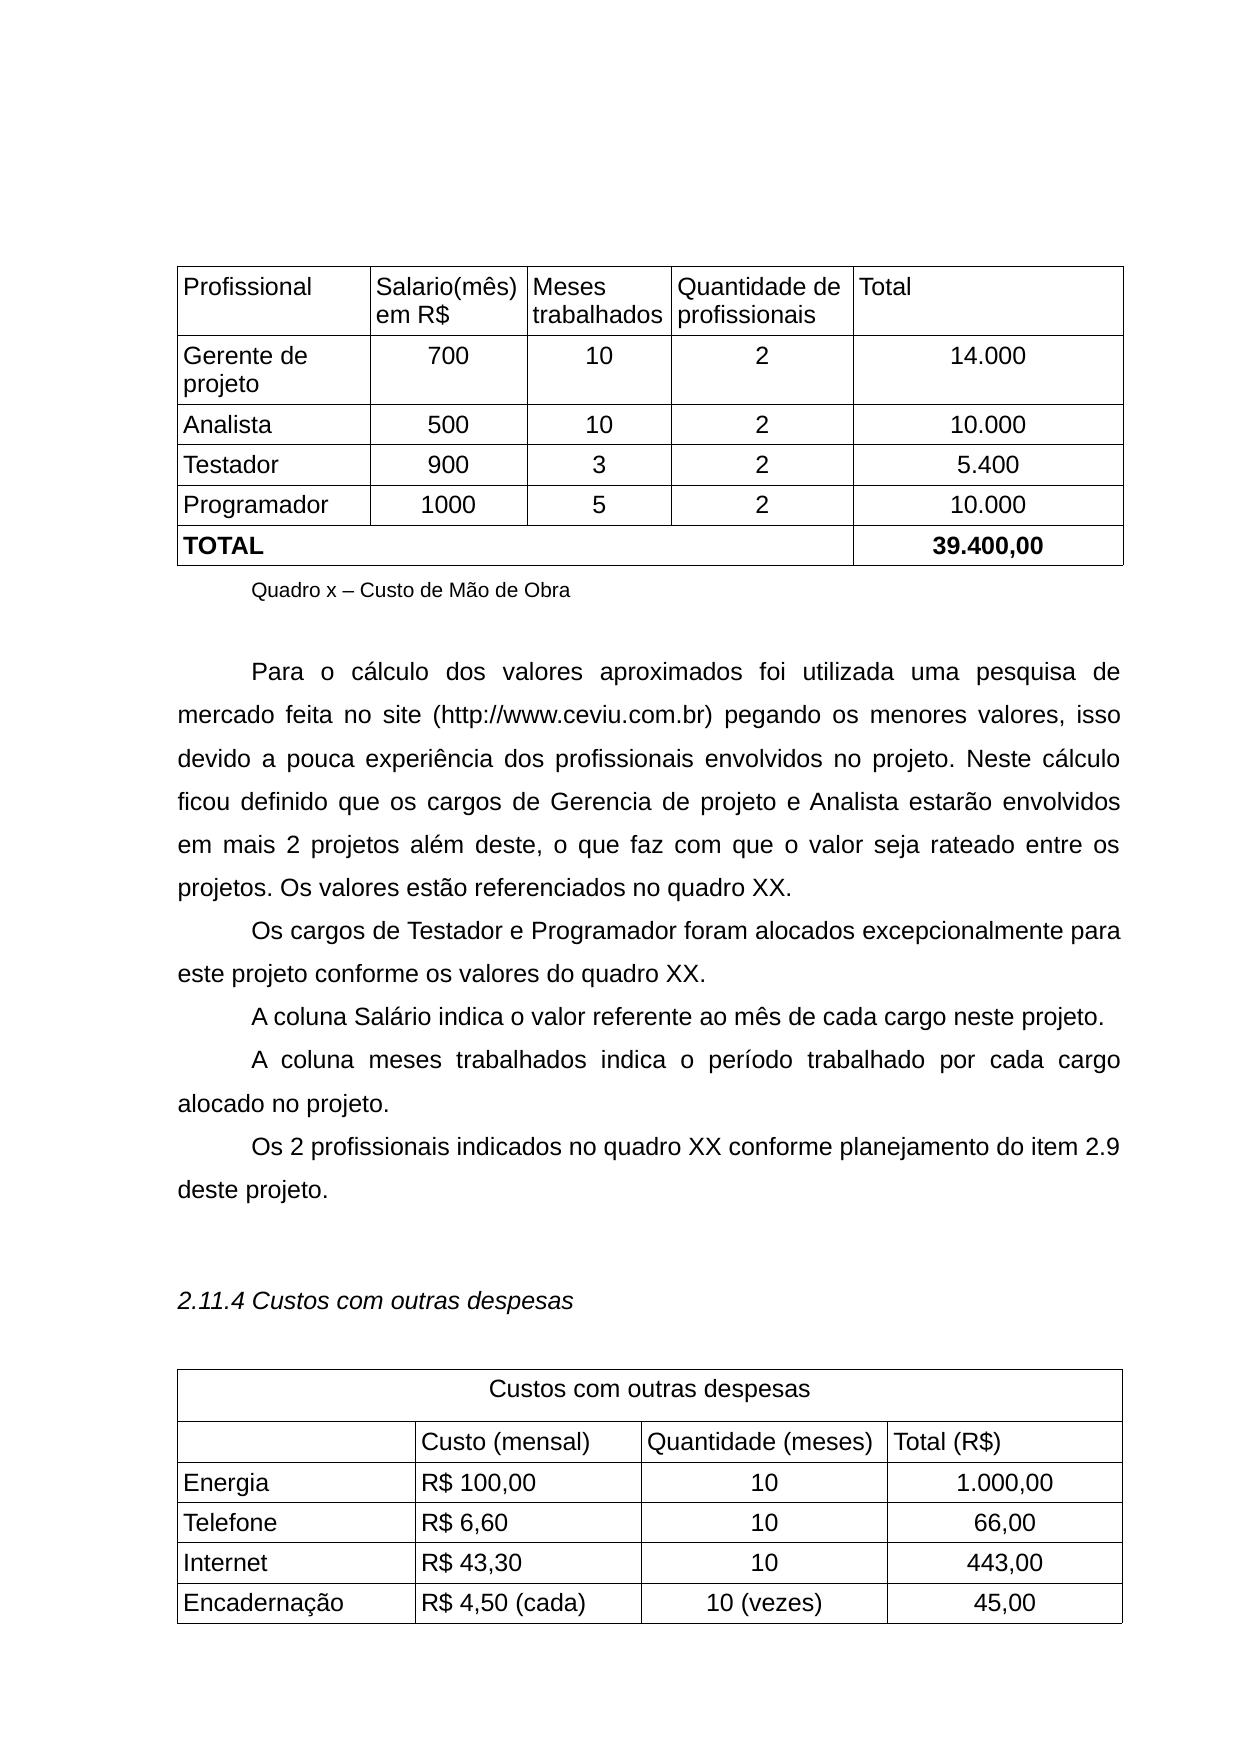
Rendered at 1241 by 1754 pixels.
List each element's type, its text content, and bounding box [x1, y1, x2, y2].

text Quadro x – Custo de Mão de Obra [177, 578, 1122, 602]
table_cell 10 [642, 1503, 887, 1542]
subtitle 2.11.4 Custos com outras despesas [177, 1286, 1122, 1315]
table_cell 10.000 [854, 486, 1123, 525]
table_cell 10 [642, 1463, 887, 1502]
text Os cargos de Testador e Programador foram alocados excepcionalmente para este projeto conforme os valores do quadro XX. [177, 916, 1122, 988]
table_cell 10 (vezes) [642, 1584, 887, 1623]
table_cell Energia [178, 1463, 415, 1502]
text Os 2 profissionais indicados no quadro XX conforme planejamento do item 2.9 deste projeto. [177, 1132, 1122, 1203]
table_cell Meses trabalhados [528, 267, 671, 335]
table_cell 3 [528, 445, 671, 484]
table_cell R$ 43,30 [416, 1543, 641, 1583]
table_cell 1.000,00 [888, 1463, 1122, 1502]
text A coluna Salário indica o valor referente ao mês de cada cargo neste projeto. [177, 1002, 1122, 1031]
table_cell 1000 [371, 486, 527, 525]
table_cell 443,00 [888, 1543, 1122, 1583]
table_cell 5 [528, 486, 671, 525]
table_cell 10 [528, 336, 671, 404]
table_cell 5.400 [854, 445, 1123, 484]
table_cell 2 [672, 336, 853, 404]
table_cell Total [854, 267, 1123, 335]
table_cell Quantidade (meses) [642, 1422, 887, 1462]
table_cell 2 [672, 445, 853, 484]
table_cell 500 [371, 405, 527, 444]
table_cell Salario(mês) em R$ [371, 267, 527, 335]
text Para o cálculo dos valores aproximados foi utilizada uma pesquisa de mercado feita no site (http://www.ceviu.com.br) pegando os menores valores, isso devido a pouca experiência dos profissionais envolvidos no projeto. Neste cálculo ficou definido que os cargos de Gerencia de projeto e Analista estarão envolvidos em mais 2 projetos além deste, o que faz com que o valor seja rateado entre os projetos. Os valores estão referenciados no quadro XX. [177, 657, 1122, 902]
table_cell Telefone [178, 1503, 415, 1542]
table_cell R$ 100,00 [416, 1463, 641, 1502]
table_cell Profissional [178, 267, 370, 335]
text A coluna meses trabalhados indica o período trabalhado por cada cargo alocado no projeto. [177, 1045, 1122, 1117]
table_cell 66,00 [888, 1503, 1122, 1542]
table_cell 900 [371, 445, 527, 484]
table_cell Quantidade de profissionais [672, 267, 853, 335]
table_cell Custo (mensal) [416, 1422, 641, 1462]
table_cell 10.000 [854, 405, 1123, 444]
table_cell [178, 1422, 415, 1462]
table_cell 10 [528, 405, 671, 444]
table_cell 2 [672, 405, 853, 444]
table_cell Testador [178, 445, 370, 484]
table_cell Programador [178, 486, 370, 525]
table_cell Internet [178, 1543, 415, 1583]
table_cell Total (R$) [888, 1422, 1122, 1462]
table_cell 2 [672, 486, 853, 525]
table_cell 700 [371, 336, 527, 404]
table_cell R$ 6,60 [416, 1503, 641, 1542]
table_cell Gerente de projeto [178, 336, 370, 404]
table_cell 39.400,00 [854, 526, 1123, 565]
table_cell TOTAL [178, 526, 853, 565]
table_cell 10 [642, 1543, 887, 1583]
table_header Custos com outras despesas [178, 1370, 1122, 1421]
table_cell Analista [178, 405, 370, 444]
table_cell 45,00 [888, 1584, 1122, 1623]
table_cell Encadernação [178, 1584, 415, 1623]
table_cell R$ 4,50 (cada) [416, 1584, 641, 1623]
table_cell 14.000 [854, 336, 1123, 404]
